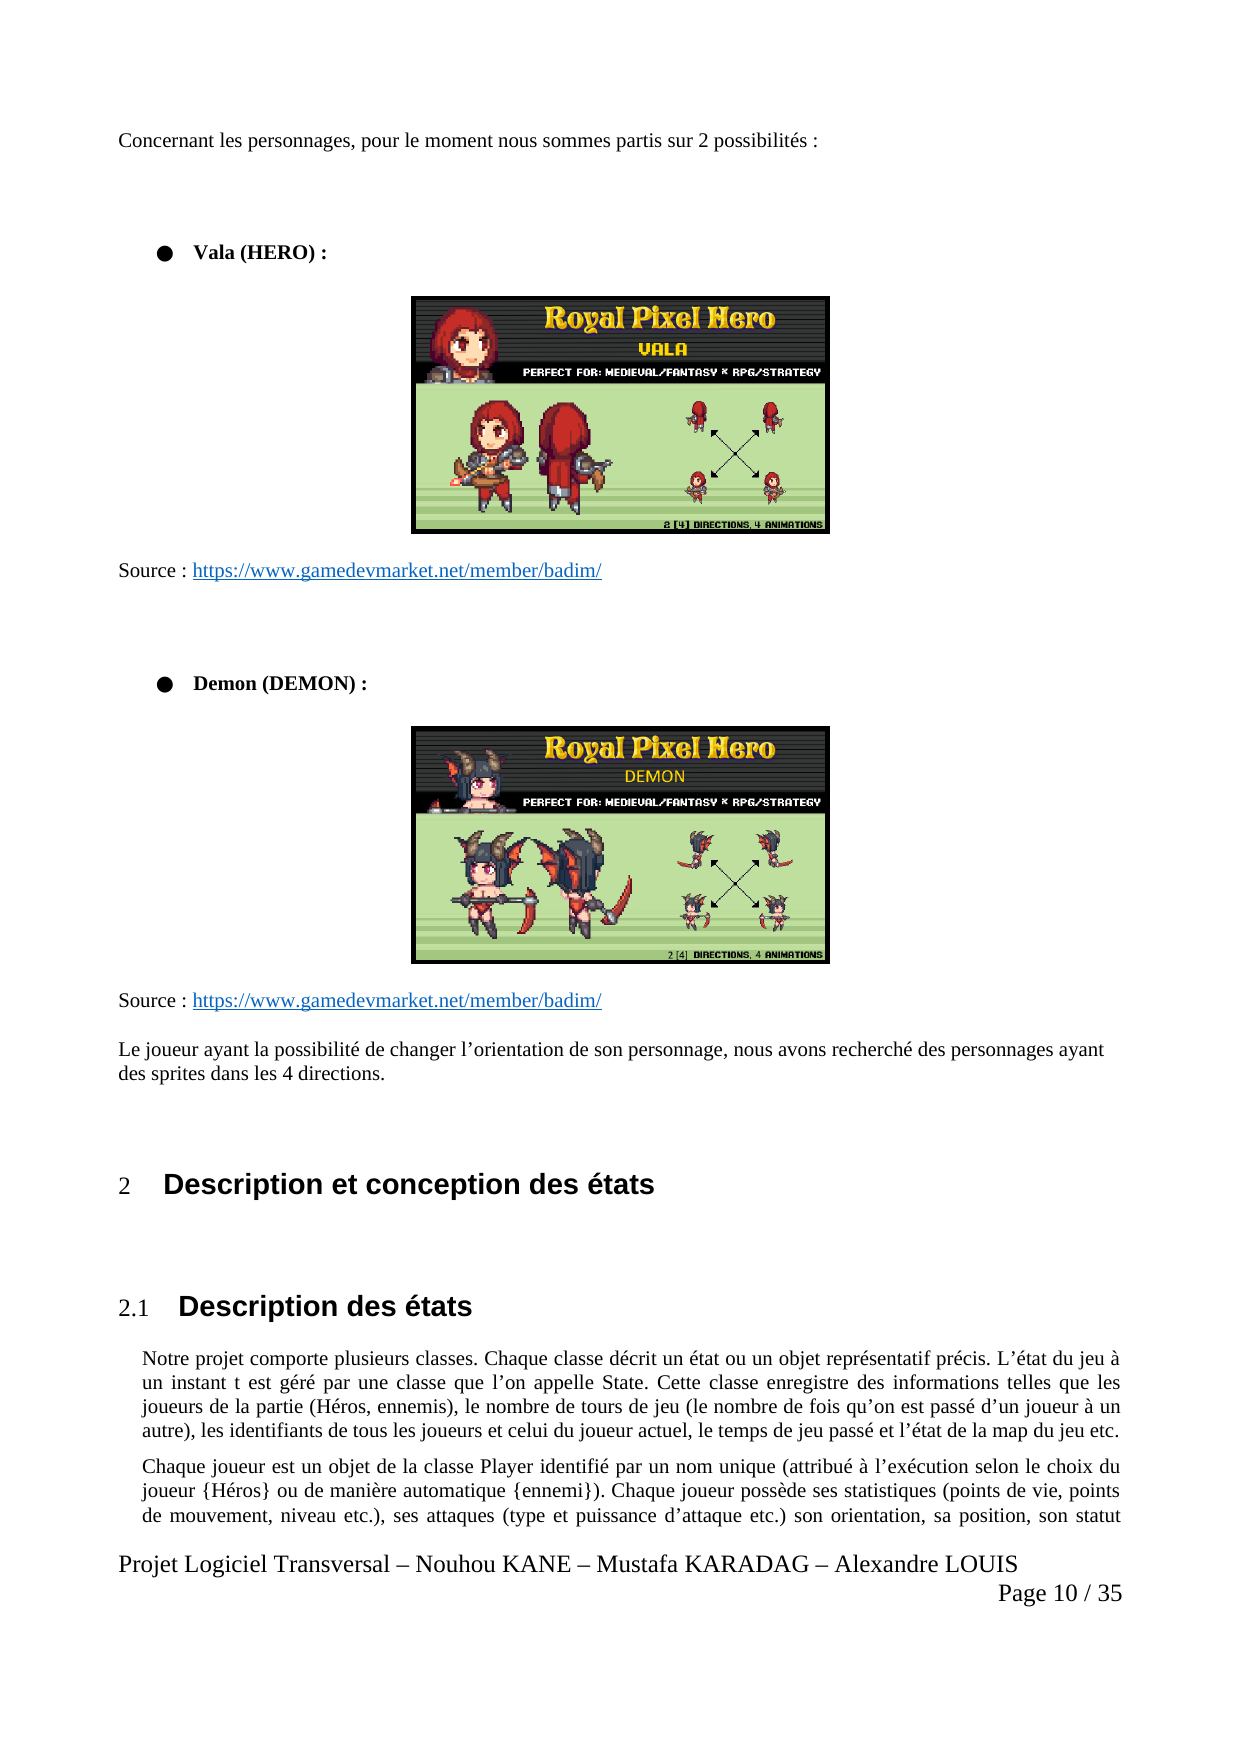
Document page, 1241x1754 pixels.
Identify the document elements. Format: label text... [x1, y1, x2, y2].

list Description des états [118, 1288, 1122, 1322]
list Vala (HERO) : [156, 229, 1122, 271]
text Notre projet comporte plusieurs classes. Chaque classe décrit un état ou un objet représentatif précis. L’état du jeu à un instant t est géré par une classe que l’on appelle State. Cette classe enregistre des informations telles que les joueurs de la partie (Héros, ennemis), le nombre de tours de jeu (le nombre de fois qu’on est passé d’un joueur à un autre), les identifiants de tous les joueurs et celui du joueur actuel, le temps de jeu passé et l’état de la map du jeu etc. [142, 1346, 1122, 1442]
text Le joueur ayant la possibilité de changer l’orientation de son personnage, nous avons recherché des personnages ayant des sprites dans les 4 directions. [118, 1037, 1122, 1085]
text Chaque joueur est un objet de la classe Player identifié par un nom unique (attribué à l’exécution selon le choix du joueur {Héros} ou de manière automatique {ennemi}). Chaque joueur possède ses statistiques (points de vie, points de mouvement, niveau etc.), ses attaques (type et puissance d’attaque etc.) son orientation, sa position, son statut [142, 1454, 1122, 1527]
text Source : https://www.gamedevmarket.net/member/badim/ [118, 988, 1122, 1012]
list Description et conception des états [118, 1167, 1122, 1201]
list Demon (DEMON) : [156, 659, 1122, 702]
text Concernant les personnages, pour le moment nous sommes partis sur 2 possibilités : [118, 128, 1122, 152]
text Source : https://www.gamedevmarket.net/member/badim/ [118, 558, 1122, 582]
